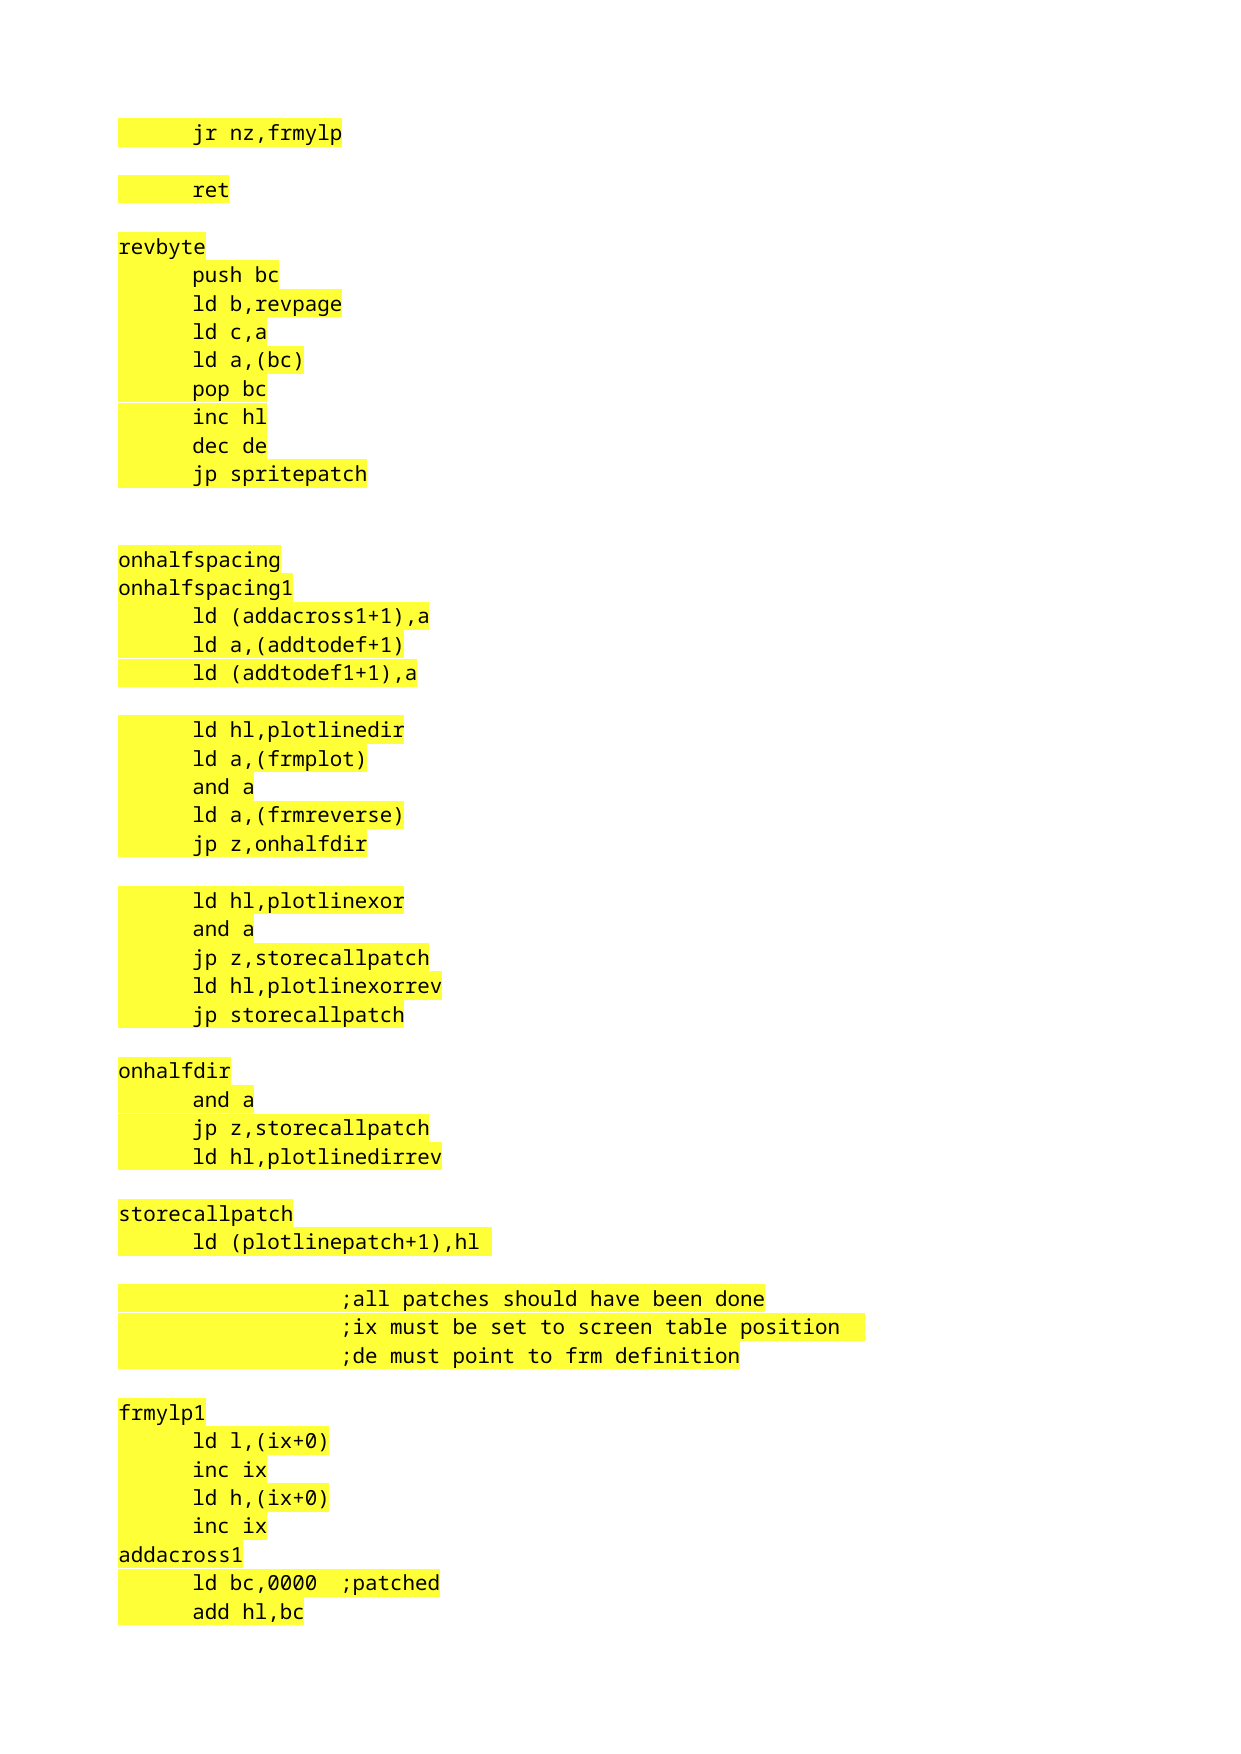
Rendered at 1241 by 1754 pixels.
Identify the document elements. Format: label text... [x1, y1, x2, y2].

text addacross1 [118, 1540, 1122, 1568]
text ld a,(frmplot) [118, 744, 1122, 772]
text inc ix [118, 1455, 1122, 1483]
text inc ix [118, 1512, 1122, 1540]
text ld (addacross1+1),a [118, 602, 1122, 630]
text onhalfspacing [118, 545, 1122, 573]
text and a [118, 914, 1122, 943]
text ;ix must be set to screen table position [118, 1312, 1122, 1341]
text ;de must point to frm definition [118, 1341, 1122, 1369]
text jp storecallpatch [118, 1000, 1122, 1028]
text ld a,(addtodef+1) [118, 630, 1122, 658]
text and a [118, 772, 1122, 801]
text jp z,onhalfdir [118, 829, 1122, 857]
text revbyte [118, 232, 1122, 260]
text ld hl,plotlinexor [118, 886, 1122, 914]
text ld hl,plotlinedirrev [118, 1142, 1122, 1170]
text ld c,a [118, 317, 1122, 346]
text ld hl,plotlinedir [118, 715, 1122, 744]
text ld (addtodef1+1),a [118, 658, 1122, 687]
text push bc [118, 260, 1122, 289]
text onhalfspacing1 [118, 573, 1122, 602]
text jr nz,frmylp [118, 118, 1122, 147]
text ld a,(frmreverse) [118, 801, 1122, 829]
text storecallpatch [118, 1199, 1122, 1227]
text pop bc [118, 374, 1122, 402]
text ld a,(bc) [118, 346, 1122, 374]
text dec de [118, 431, 1122, 459]
text frmylp1 [118, 1398, 1122, 1426]
text and a [118, 1085, 1122, 1113]
text ld l,(ix+0) [118, 1426, 1122, 1455]
text ld bc,0000 ;patched [118, 1568, 1122, 1597]
text jp z,storecallpatch [118, 1113, 1122, 1142]
text ld b,revpage [118, 289, 1122, 317]
text ret [118, 175, 1122, 203]
text ;all patches should have been done [118, 1284, 1122, 1312]
text add hl,bc [118, 1597, 1122, 1625]
text jp z,storecallpatch [118, 943, 1122, 971]
text ld hl,plotlinexorrev [118, 971, 1122, 1000]
text jp spritepatch [118, 459, 1122, 488]
text ld h,(ix+0) [118, 1483, 1122, 1512]
text ld (plotlinepatch+1),hl [118, 1227, 1122, 1256]
text inc hl [118, 402, 1122, 431]
text onhalfdir [118, 1057, 1122, 1085]
